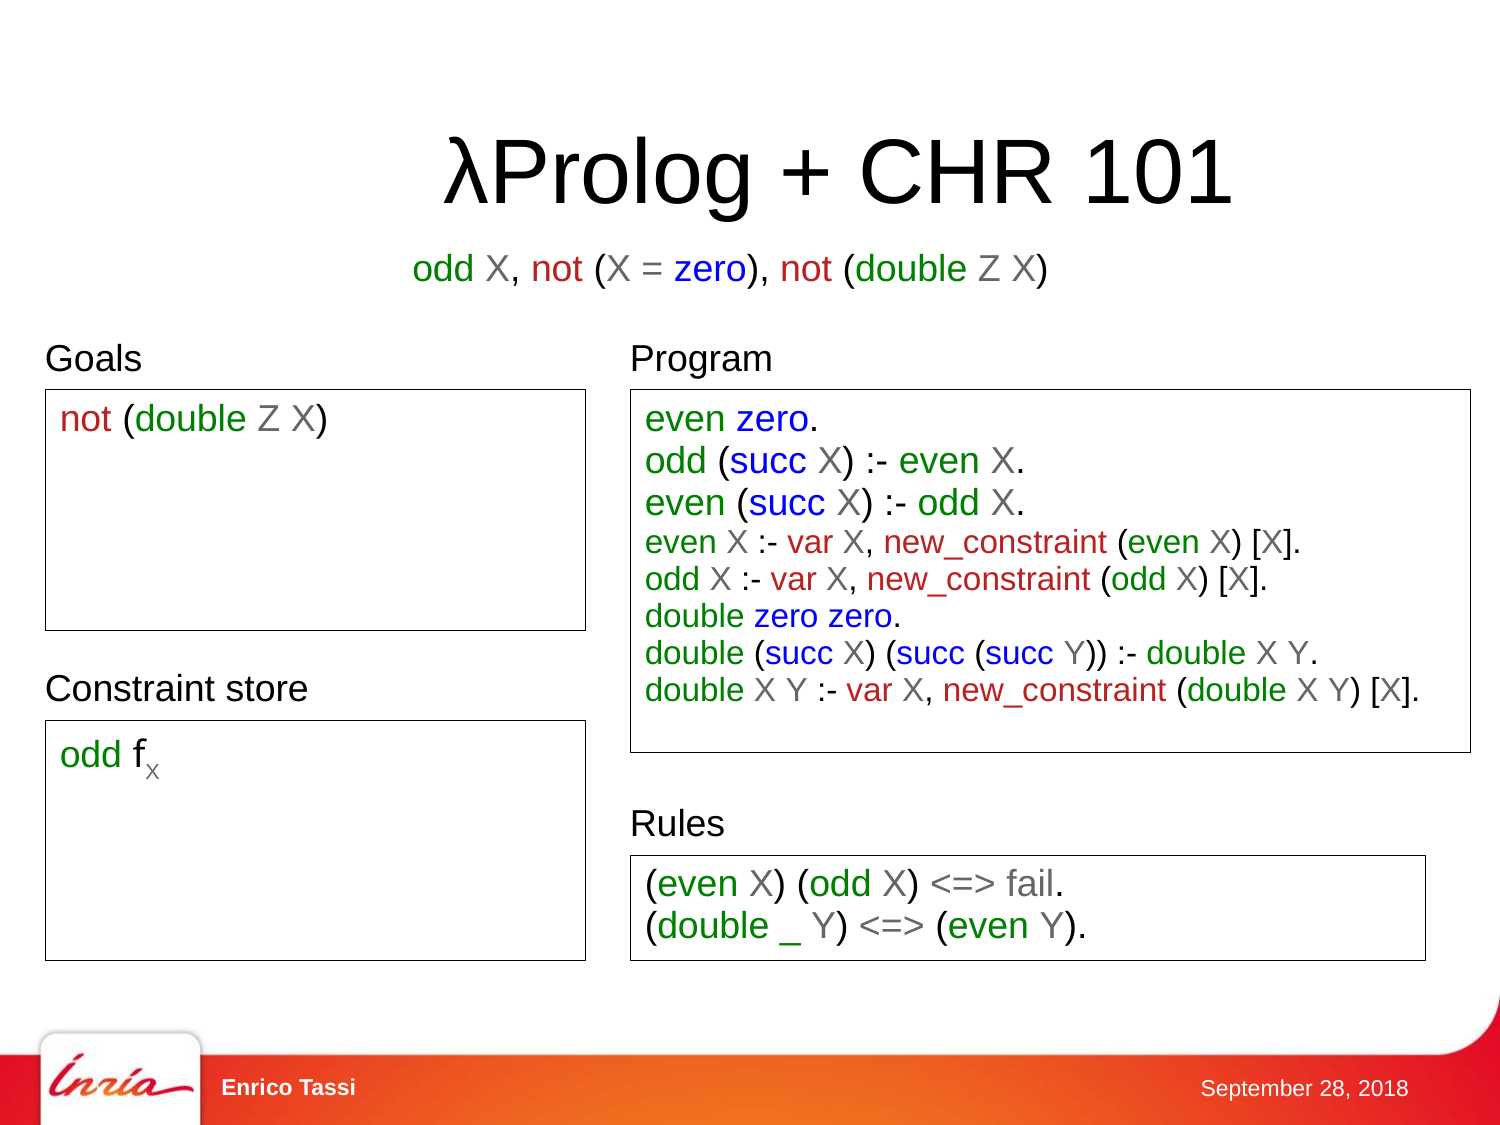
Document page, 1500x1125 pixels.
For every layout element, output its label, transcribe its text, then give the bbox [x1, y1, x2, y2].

text_box odd X, not (X = zero), not (double Z X) [397, 239, 1103, 300]
text_box not (double Z X) [45, 389, 586, 631]
picture [0, 947, 1500, 1125]
text_box even zero. odd (succ X) :- even X. even (succ X) :- odd X. even X :- var X, new_constraint (even X) [X]. odd X :- var X, new_constraint (odd X) [X]. double zero zero. double (succ X) (succ (succ Y)) :- double X Y. double X Y :- var X, new_constraint (double X Y) [X]. [630, 389, 1471, 753]
text_box (even X) (odd X) <=> fail. (double _ Y) <=> (even Y). [630, 855, 1426, 961]
text_box Goals [30, 329, 158, 387]
text_box Constraint store [30, 660, 324, 717]
title λProlog + CHR 101 [221, 77, 1459, 266]
text_box Rules [615, 795, 789, 852]
text_box Program [615, 329, 789, 387]
text_box odd fX [45, 720, 586, 961]
